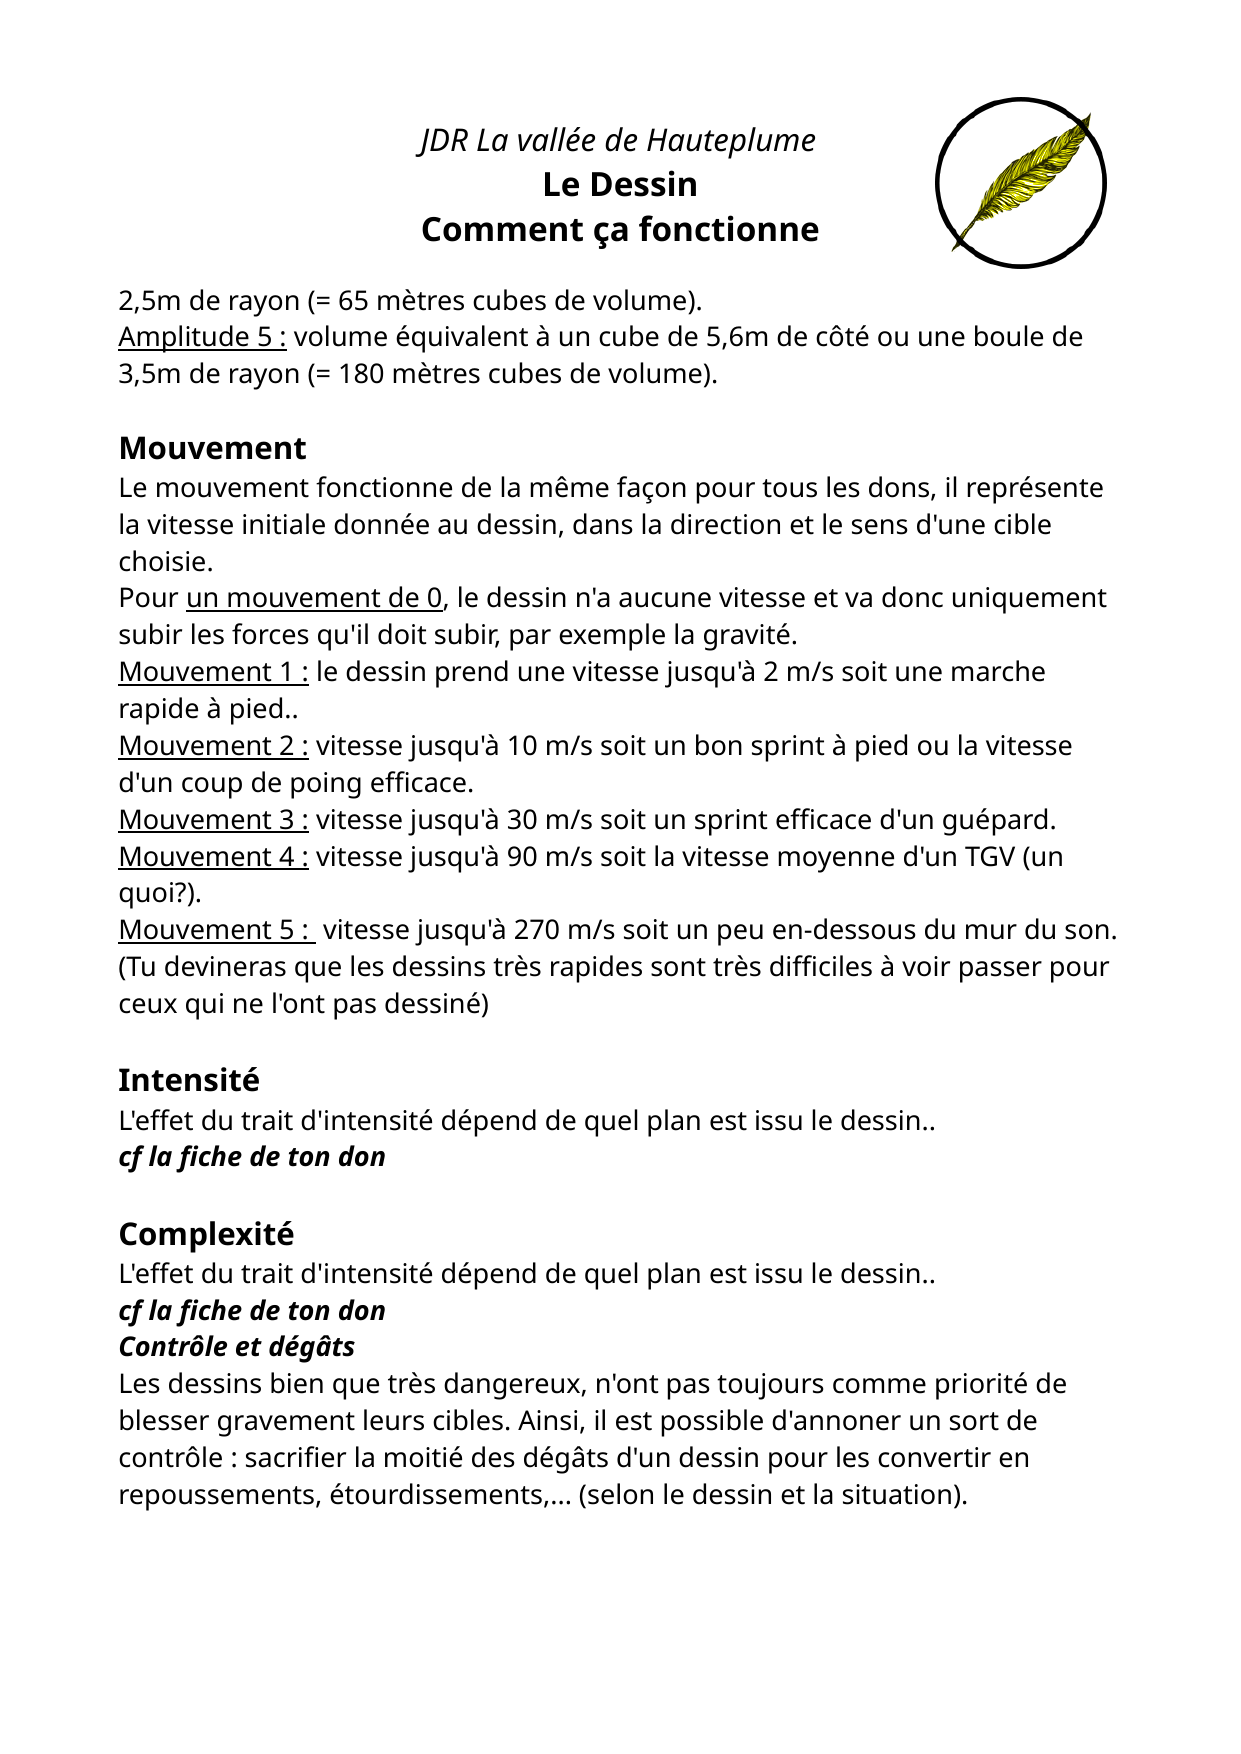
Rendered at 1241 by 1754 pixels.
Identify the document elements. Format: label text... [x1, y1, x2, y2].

text L'effet du trait d'intensité dépend de quel plan est issu le dessin.. [118, 1101, 1122, 1138]
text Mouvement 1 : le dessin prend une vitesse jusqu'à 2 m/s soit une marche rapide à pied.. [118, 653, 1122, 726]
text Amplitude 5 : volume équivalent à un cube de 5,6m de côté ou une boule de 3,5m de rayon (= 180 mètres cubes de volume). [118, 318, 1122, 392]
text Complexité [118, 1212, 1122, 1254]
picture [902, 64, 1139, 301]
text 2,5m de rayon (= 65 mètres cubes de volume). [118, 281, 1122, 318]
text Mouvement [118, 426, 1122, 468]
text Les dessins bien que très dangereux, n'ont pas toujours comme priorité de blesser gravement leurs cibles. Ainsi, il est possible d'annoner un sort de contrôle : sacrifier la moitié des dégâts d'un dessin pour les convertir en repoussements, étourdissements,... (selon le dessin et la situation). [118, 1365, 1122, 1512]
text Mouvement 4 : vitesse jusqu'à 90 m/s soit la vitesse moyenne d'un TGV (un quoi?). [118, 837, 1122, 911]
text Pour un mouvement de 0, le dessin n'a aucune vitesse et va donc uniquement subir les forces qu'il doit subir, par exemple la gravité. [118, 579, 1122, 653]
text cf la fiche de ton don [118, 1138, 1122, 1175]
text Le mouvement fonctionne de la même façon pour tous les dons, il représente la vitesse initiale donnée au dessin, dans la direction et le sens d'une cible choisie. [118, 468, 1122, 579]
text Contrôle et dégâts [118, 1328, 1122, 1365]
text Intensité [118, 1058, 1122, 1101]
text cf la fiche de ton don [118, 1291, 1122, 1328]
text (Tu devineras que les dessins très rapides sont très difficiles à voir passer pour ceux qui ne l'ont pas dessiné) [118, 948, 1122, 1021]
text L'effet du trait d'intensité dépend de quel plan est issu le dessin.. [118, 1254, 1122, 1291]
text Mouvement 3 : vitesse jusqu'à 30 m/s soit un sprint efficace d'un guépard. [118, 800, 1122, 837]
text Mouvement 2 : vitesse jusqu'à 10 m/s soit un bon sprint à pied ou la vitesse d'un coup de poing efficace. [118, 726, 1122, 800]
text Mouvement 5 : vitesse jusqu'à 270 m/s soit un peu en-dessous du mur du son. [118, 911, 1122, 948]
